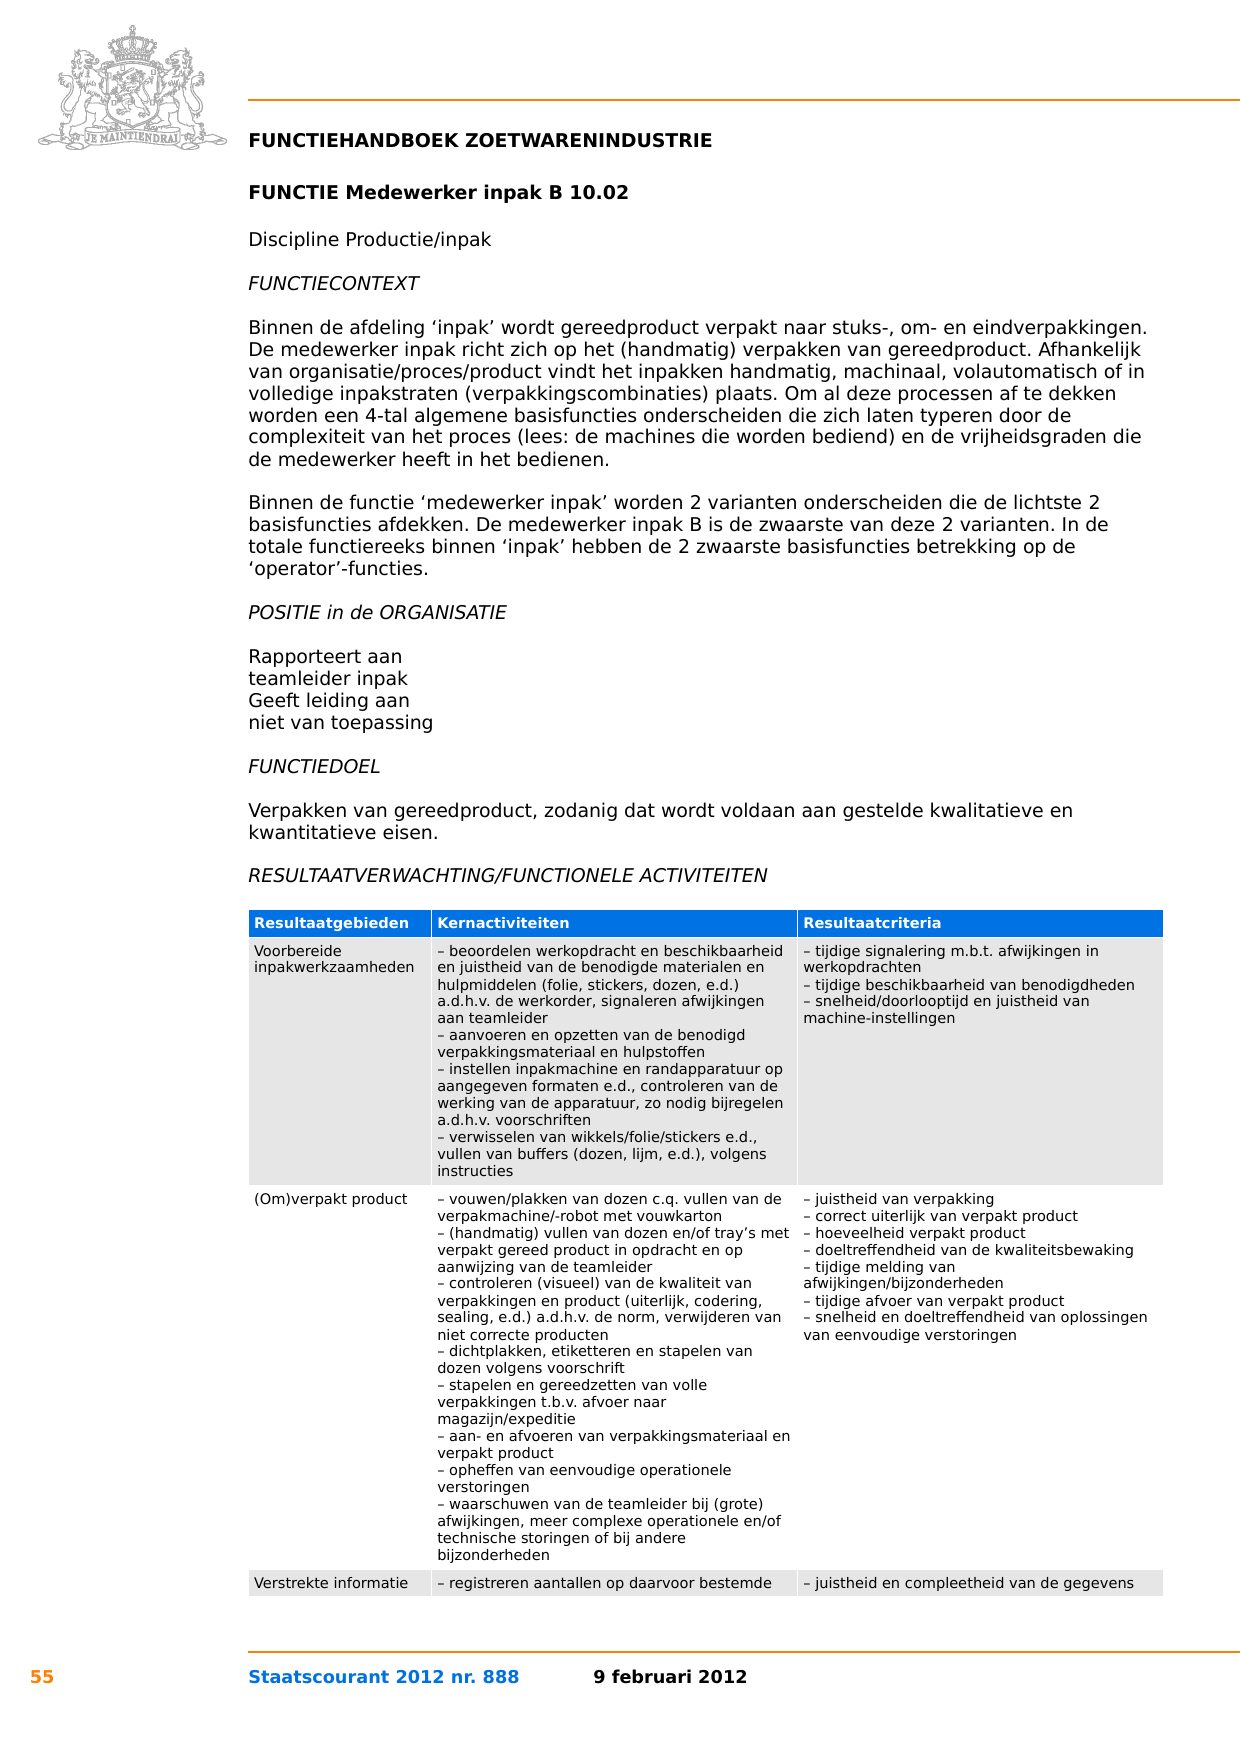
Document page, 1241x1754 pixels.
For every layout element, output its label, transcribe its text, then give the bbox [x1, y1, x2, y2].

text Binnen de functie ‘medewerker inpak’ worden 2 varianten onderscheiden die de lichtste 2 basisfuncties afdekken. De medewerker inpak B is de zwaarste van deze 2 varianten. In de totale functiereeks binnen ‘inpak’ hebben de 2 zwaarste basisfuncties betrekking op de ‘operator’-functies. [248, 492, 1163, 580]
text Geeft leiding aan [248, 690, 1163, 712]
text Verpakken van gereedproduct, zodanig dat wordt voldaan aan gestelde kwalitatieve en kwantitatieve eisen. [248, 799, 1163, 843]
table_cell Verstrekte informatie [249, 1570, 431, 1596]
text Binnen de afdeling ‘inpak’ wordt gereedproduct verpakt naar stuks-, om- en eindverpakkingen. De medewerker inpak richt zich op het (handmatig) verpakken van gereedproduct. Afhankelijk van organisatie/proces/product vindt het inpakken handmatig, machinaal, volautomatisch of in volledige inpakstraten (verpakkingscombinaties) plaats. Om al deze processen af te dekken worden een 4-tal algemene basisfuncties onderscheiden die zich laten typeren door de complexiteit van het proces (lees: de machines die worden bediend) en de vrijheidsgraden die de medewerker heeft in het bedienen. [248, 317, 1163, 470]
text Rapporteert aan [248, 646, 1163, 668]
table_header Resultaatgebieden [249, 910, 431, 937]
text niet van toepassing [248, 712, 1163, 734]
table_cell (Om)verpakt product [249, 1186, 431, 1569]
table_header Kernactiviteiten [432, 910, 797, 937]
subtitle RESULTAATVERWACHTING/FUNCTIONELE ACTIVITEITEN [248, 865, 1163, 887]
table_cell – tijdige signalering m.b.t. afwijkingen in werkopdrachten – tijdige beschikbaarheid van benodigdheden – snelheid/doorlooptijd en juistheid van machine-instellingen [798, 938, 1163, 1185]
table_cell – juistheid van verpakking – correct uiterlijk van verpakt product – hoeveelheid verpakt product – doeltreffendheid van de kwaliteitsbewaking – tijdige melding van afwijkingen/bijzonderheden – tijdige afvoer van verpakt product – snelheid en doeltreffendheid van oplossingen van eenvoudige verstoringen [798, 1186, 1163, 1569]
table_cell Voorbereide inpakwerkzaamheden [249, 938, 431, 1185]
table_header Resultaatcriteria [798, 910, 1163, 937]
table_cell – vouwen/plakken van dozen c.q. vullen van de verpakmachine/-robot met vouwkarton – (handmatig) vullen van dozen en/of tray’s met verpakt gereed product in opdracht en op aanwijzing van de teamleider – controleren (visueel) van de kwaliteit van verpakkingen en product (uiterlijk, codering, sealing, e.d.) a.d.h.v. de norm, verwijderen van niet correcte producten – dichtplakken, etiketteren en stapelen van dozen volgens voorschrift – stapelen en gereedzetten van volle verpakkingen t.b.v. afvoer naar magazijn/expeditie – aan- en afvoeren van verpakkingsmateriaal en verpakt product – opheffen van eenvoudige operationele verstoringen – waarschuwen van de teamleider bij (grote) afwijkingen, meer complexe operationele en/of technische storingen of bij andere bijzonderheden [432, 1186, 797, 1569]
subtitle FUNCTIEDOEL [248, 756, 1163, 778]
subtitle FUNCTIECONTEXT [248, 273, 1163, 295]
subtitle FUNCTIEHANDBOEK ZOETWARENINDUSTRIE [248, 130, 1163, 152]
text Discipline Productie/inpak [248, 229, 1163, 251]
text teamleider inpak [248, 668, 1163, 690]
table_cell – registreren aantallen op daarvoor bestemde [432, 1570, 797, 1596]
subtitle FUNCTIE Medewerker inpak B 10.02 [248, 182, 1163, 204]
picture [38, 25, 227, 150]
table_cell – juistheid en compleetheid van de gegevens [798, 1570, 1163, 1596]
table_cell – beoordelen werkopdracht en beschikbaarheid en juistheid van de benodigde materialen en hulpmiddelen (folie, stickers, dozen, e.d.) a.d.h.v. de werkorder, signaleren afwijkingen aan teamleider – aanvoeren en opzetten van de benodigd verpakkingsmateriaal en hulpstoffen – instellen inpakmachine en randapparatuur op aangegeven formaten e.d., controleren van de werking van de apparatuur, zo nodig bijregelen a.d.h.v. voorschriften – verwisselen van wikkels/folie/stickers e.d., vullen van buffers (dozen, lijm, e.d.), volgens instructies [432, 938, 797, 1185]
subtitle POSITIE in de ORGANISATIE [248, 602, 1163, 624]
